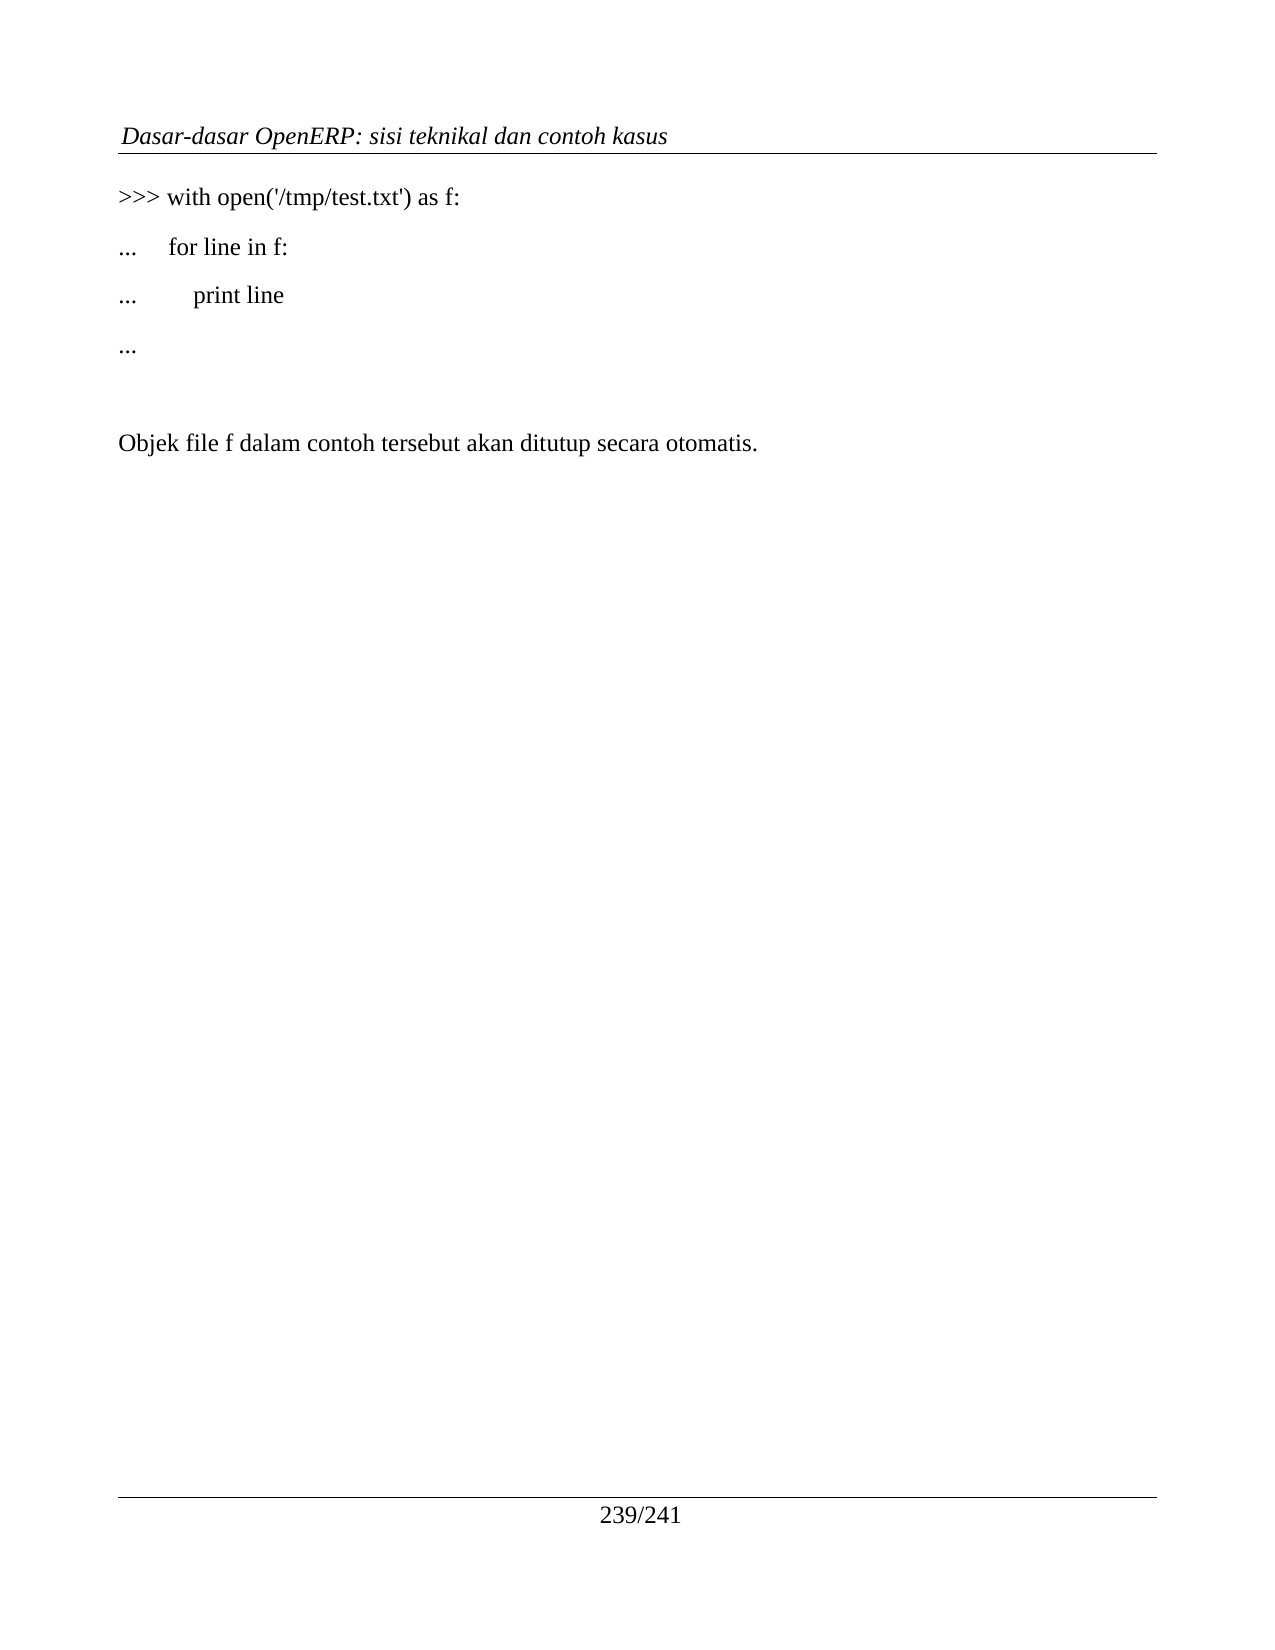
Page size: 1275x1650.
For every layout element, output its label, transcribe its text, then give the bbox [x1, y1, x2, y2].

text Objek file f dalam contoh tersebut akan ditutup secara otomatis. [118, 428, 1157, 457]
text ... for line in f: [118, 232, 1157, 260]
text ... print line [118, 281, 1157, 309]
text ... [118, 330, 1157, 358]
text >>> with open('/tmp/test.txt') as f: [118, 182, 1157, 211]
